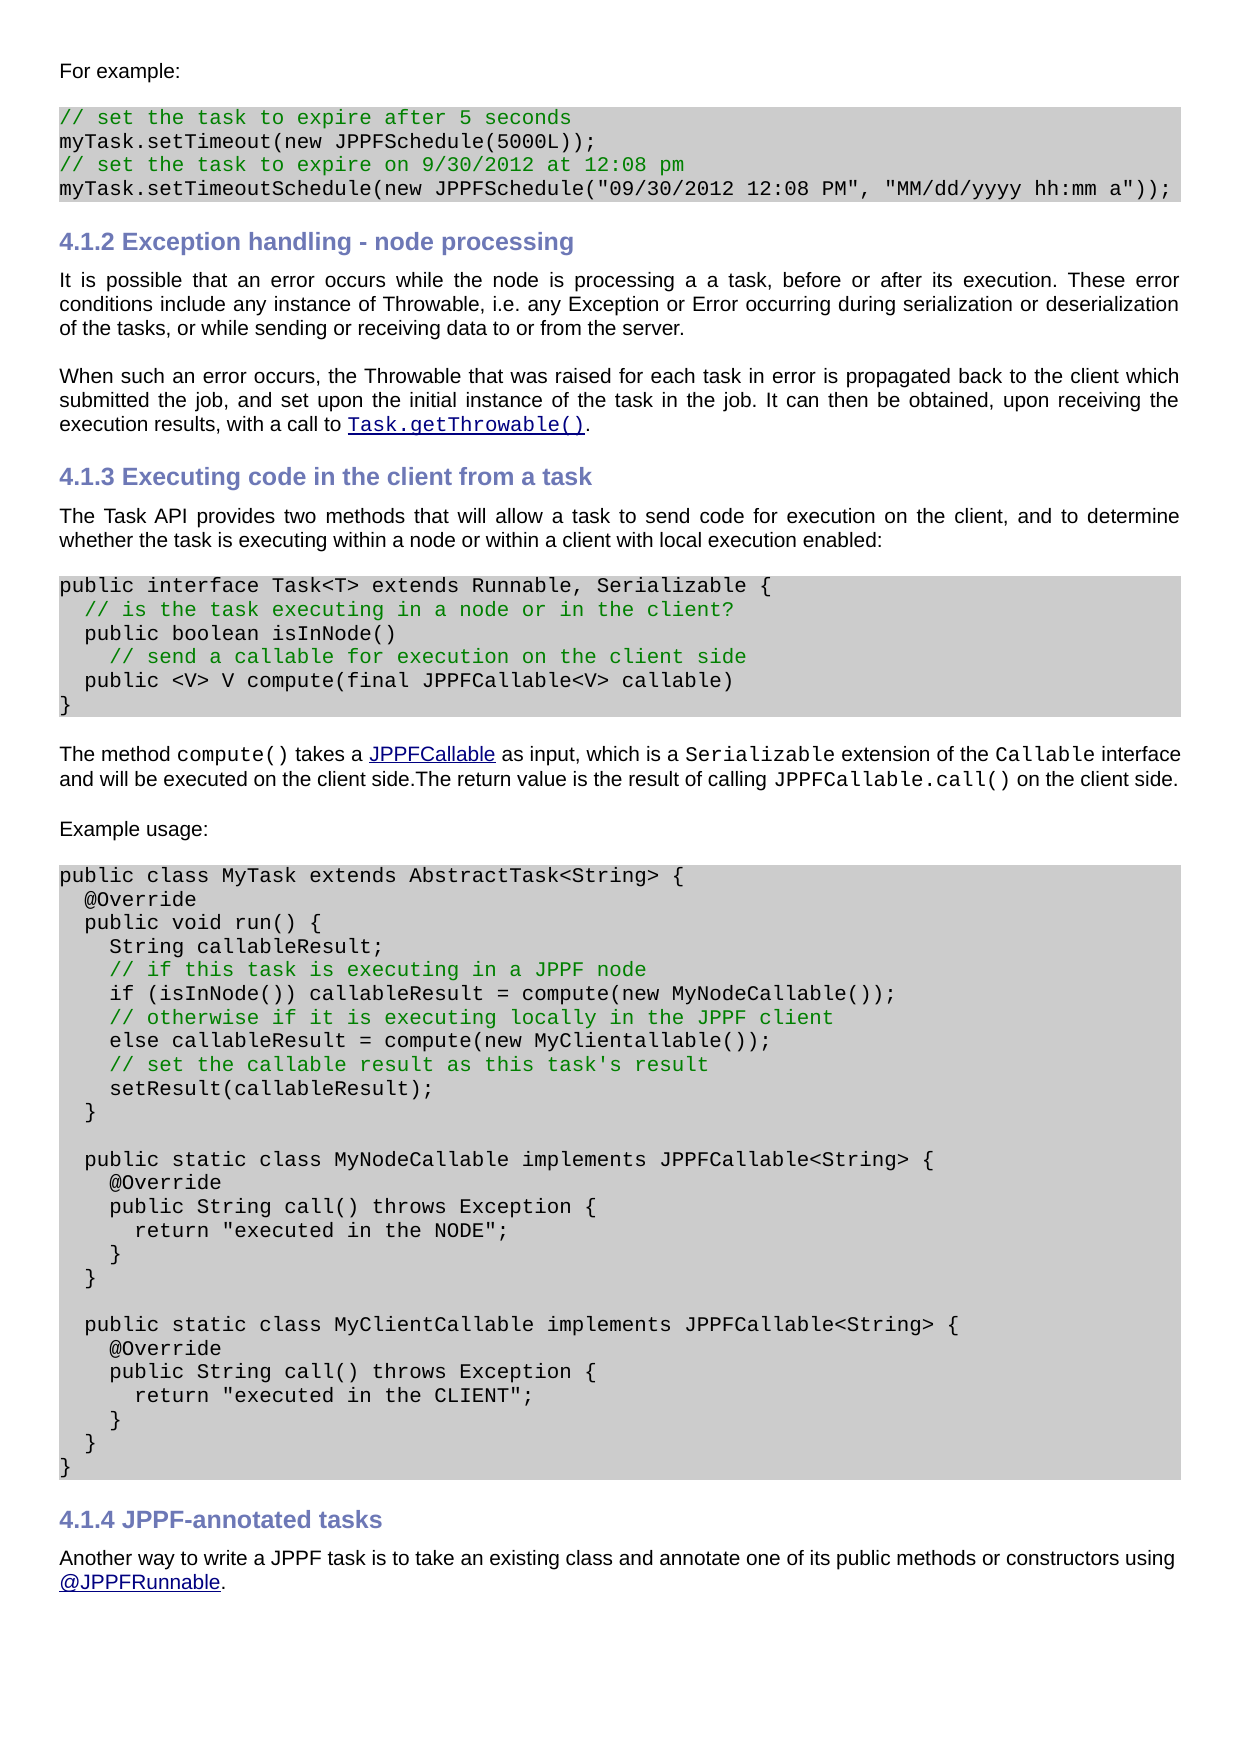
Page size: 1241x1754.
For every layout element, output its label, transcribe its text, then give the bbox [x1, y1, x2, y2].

text myTask.setTimeoutSchedule(new JPPFSchedule("09/30/2012 12:08 PM", "MM/dd/yyyy hh:mm a")); [59, 178, 1181, 202]
text return "executed in the CLIENT"; [59, 1385, 1181, 1409]
subtitle Executing code in the client from a task [59, 462, 1181, 491]
text The Task API provides two methods that will allow a task to send code for execution on the client, and to determine whether the task is executing within a node or within a client with local execution enabled: [59, 504, 1181, 552]
text // set the callable result as this task's result [59, 1054, 1181, 1078]
text public String call() throws Exception { [59, 1196, 1181, 1219]
text } [59, 1456, 1181, 1480]
text myTask.setTimeout(new JPPFSchedule(5000L)); [59, 131, 1181, 154]
text public String call() throws Exception { [59, 1361, 1181, 1385]
text public boolean isInNode() [59, 623, 1181, 646]
text return "executed in the NODE"; [59, 1219, 1181, 1243]
text // is the task executing in a node or in the client? [59, 599, 1181, 623]
text public class MyTask extends AbstractTask<String> { [59, 865, 1181, 888]
text // otherwise if it is executing locally in the JPPF client [59, 1007, 1181, 1030]
text public interface Task<T> extends Runnable, Serializable { [59, 576, 1181, 599]
text For example: [59, 59, 1181, 83]
text // if this task is executing in a JPPF node [59, 959, 1181, 983]
text if (isInNode()) callableResult = compute(new MyNodeCallable()); [59, 983, 1181, 1007]
text public void run() { [59, 912, 1181, 936]
text @Override [59, 1172, 1181, 1196]
subtitle JPPF-annotated tasks [59, 1505, 1181, 1533]
text When such an error occurs, the Throwable that was raised for each task in error is propagated back to the client which submitted the job, and set upon the initial instance of the task in the job. It can then be obtained, upon receiving the execution results, with a call to Task.getThrowable(). [59, 364, 1181, 437]
text // send a callable for execution on the client side [59, 646, 1181, 670]
text } [59, 1101, 1181, 1125]
text Example usage: [59, 817, 1181, 841]
text @Override [59, 1338, 1181, 1361]
text It is possible that an error occurs while the node is processing a a task, before or after its execution. These error conditions include any instance of Throwable, i.e. any Exception or Error occurring during serialization or deserialization of the tasks, or while sending or receiving data to or from the server. [59, 268, 1181, 340]
text setResult(callableResult); [59, 1078, 1181, 1101]
text } [59, 694, 1181, 717]
text } [59, 1267, 1181, 1291]
text } [59, 1243, 1181, 1267]
text public static class MyNodeCallable implements JPPFCallable<String> { [59, 1149, 1181, 1172]
text public <V> V compute(final JPPFCallable<V> callable) [59, 670, 1181, 694]
text else callableResult = compute(new MyClientallable()); [59, 1030, 1181, 1054]
text String callableResult; [59, 936, 1181, 959]
text Another way to write a JPPF task is to take an existing class and annotate one of its public methods or constructors using @JPPFRunnable. [59, 1546, 1181, 1594]
text @Override [59, 888, 1181, 912]
text // set the task to expire after 5 seconds [59, 107, 1181, 131]
text } [59, 1432, 1181, 1456]
text } [59, 1409, 1181, 1432]
text public static class MyClientCallable implements JPPFCallable<String> { [59, 1314, 1181, 1338]
text // set the task to expire on 9/30/2012 at 12:08 pm [59, 154, 1181, 178]
text The method compute() takes a JPPFCallable as input, which is a Serializable extension of the Callable interface and will be executed on the client side.The return value is the result of calling JPPFCallable.call() on the client side. [59, 741, 1181, 793]
subtitle Exception handling - node processing [59, 227, 1181, 255]
